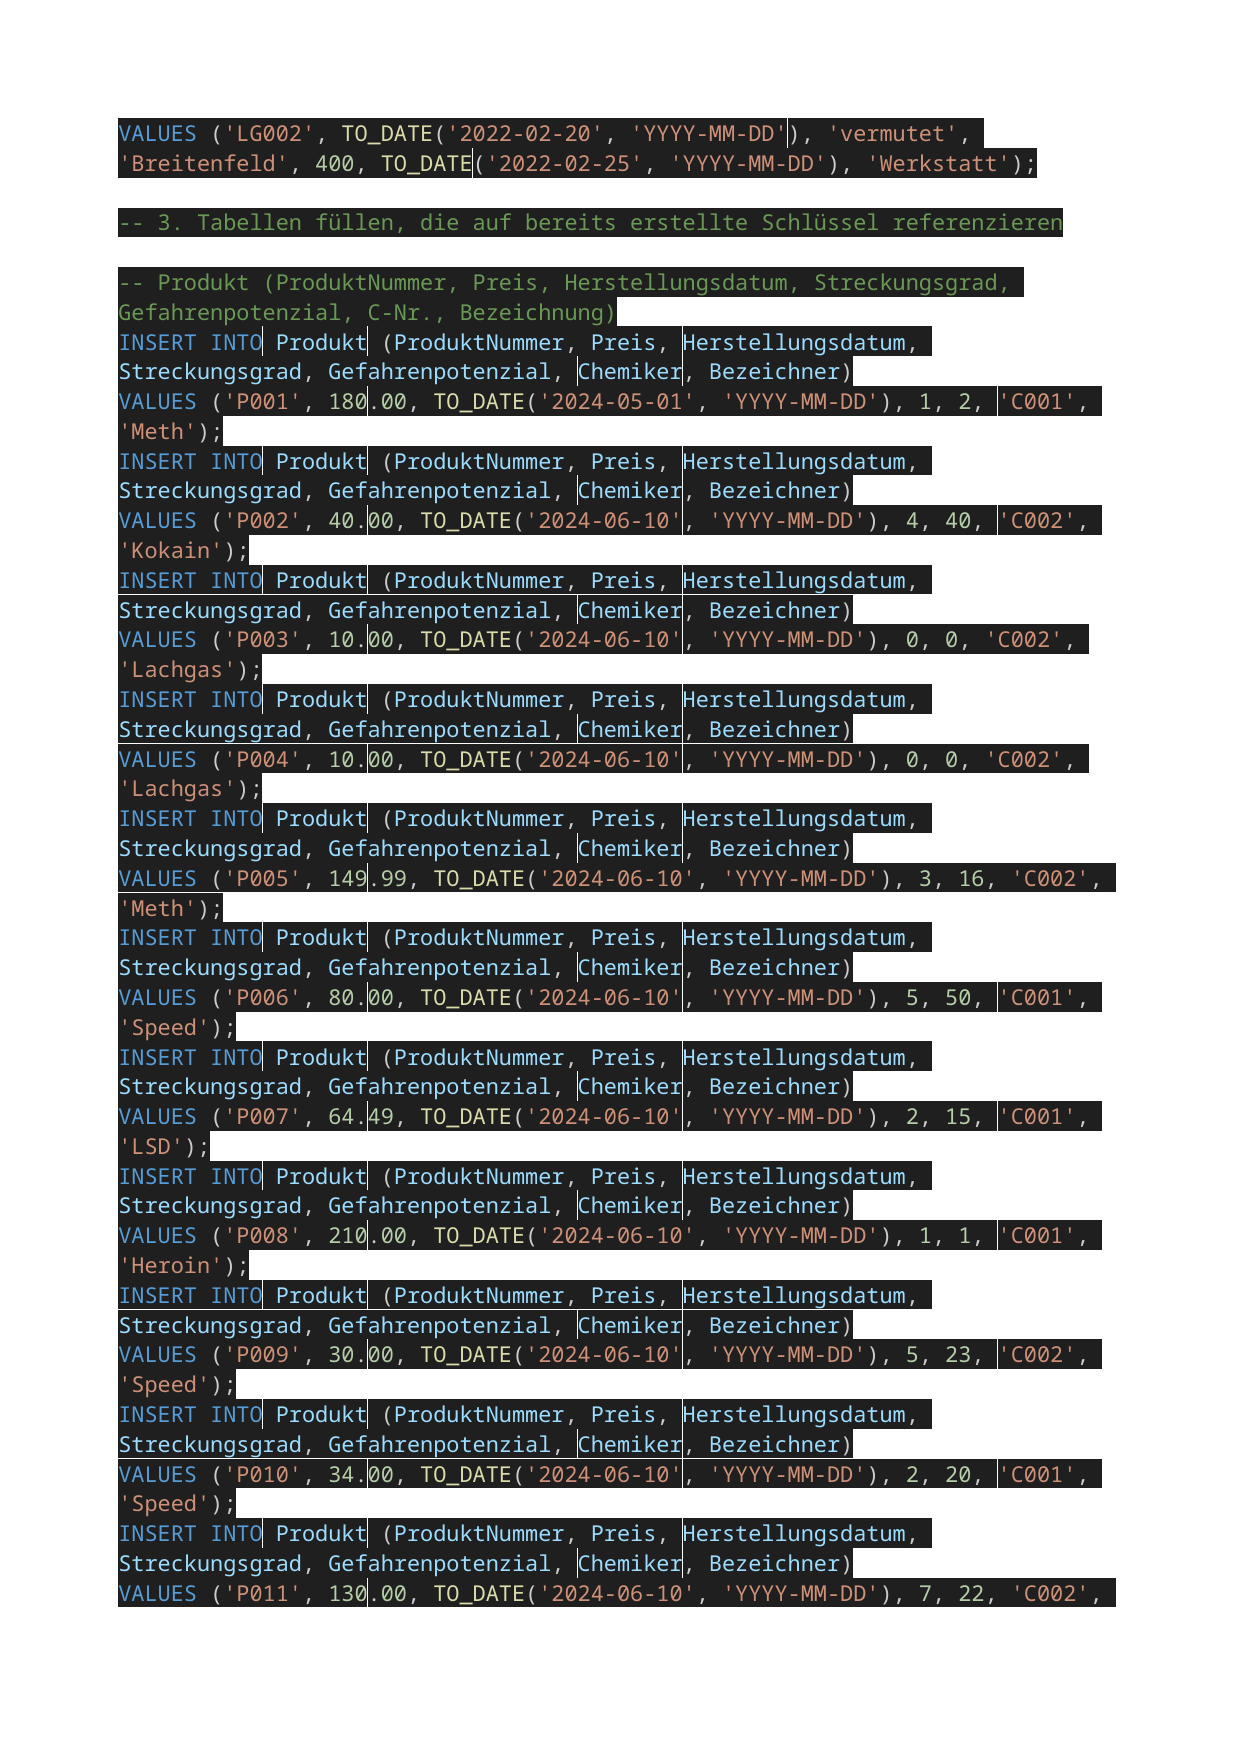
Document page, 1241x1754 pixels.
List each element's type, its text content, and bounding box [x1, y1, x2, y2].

text INSERT INTO Produkt (ProduktNummer, Preis, Herstellungsdatum, Streckungsgrad, Gefahrenpotenzial, Chemiker, Bezeichner) [118, 803, 1122, 863]
text INSERT INTO Produkt (ProduktNummer, Preis, Herstellungsdatum, Streckungsgrad, Gefahrenpotenzial, Chemiker, Bezeichner) [118, 565, 1122, 624]
text VALUES ('P007', 64.49, TO_DATE('2024-06-10', 'YYYY-MM-DD'), 2, 15, 'C001', 'LSD'); [118, 1101, 1122, 1161]
text INSERT INTO Produkt (ProduktNummer, Preis, Herstellungsdatum, Streckungsgrad, Gefahrenpotenzial, Chemiker, Bezeichner) [118, 326, 1122, 386]
text INSERT INTO Produkt (ProduktNummer, Preis, Herstellungsdatum, Streckungsgrad, Gefahrenpotenzial, Chemiker, Bezeichner) [118, 1161, 1122, 1220]
text INSERT INTO Produkt (ProduktNummer, Preis, Herstellungsdatum, Streckungsgrad, Gefahrenpotenzial, Chemiker, Bezeichner) [118, 1399, 1122, 1458]
text VALUES ('P001', 180.00, TO_DATE('2024-05-01', 'YYYY-MM-DD'), 1, 2, 'C001', 'Meth'); [118, 386, 1122, 446]
text INSERT INTO Produkt (ProduktNummer, Preis, Herstellungsdatum, Streckungsgrad, Gefahrenpotenzial, Chemiker, Bezeichner) [118, 446, 1122, 505]
text VALUES ('P010', 34.00, TO_DATE('2024-06-10', 'YYYY-MM-DD'), 2, 20, 'C001', 'Speed'); [118, 1458, 1122, 1518]
text VALUES ('P006', 80.00, TO_DATE('2024-06-10', 'YYYY-MM-DD'), 5, 50, 'C001', 'Speed'); [118, 982, 1122, 1041]
text INSERT INTO Produkt (ProduktNummer, Preis, Herstellungsdatum, Streckungsgrad, Gefahrenpotenzial, Chemiker, Bezeichner) [118, 922, 1122, 982]
text VALUES ('P005', 149.99, TO_DATE('2024-06-10', 'YYYY-MM-DD'), 3, 16, 'C002', 'Meth'); [118, 863, 1122, 922]
text -- 3. Tabellen füllen, die auf bereits erstellte Schlüssel referenzieren [118, 207, 1122, 237]
text INSERT INTO Produkt (ProduktNummer, Preis, Herstellungsdatum, Streckungsgrad, Gefahrenpotenzial, Chemiker, Bezeichner) [118, 684, 1122, 743]
text VALUES ('P011', 130.00, TO_DATE('2024-06-10', 'YYYY-MM-DD'), 7, 22, 'C002', [118, 1578, 1122, 1607]
text INSERT INTO Produkt (ProduktNummer, Preis, Herstellungsdatum, Streckungsgrad, Gefahrenpotenzial, Chemiker, Bezeichner) [118, 1518, 1122, 1578]
text INSERT INTO Produkt (ProduktNummer, Preis, Herstellungsdatum, Streckungsgrad, Gefahrenpotenzial, Chemiker, Bezeichner) [118, 1041, 1122, 1101]
text -- Produkt (ProduktNummer, Preis, Herstellungsdatum, Streckungsgrad, Gefahrenpotenzial, C-Nr., Bezeichnung) [118, 267, 1122, 326]
text VALUES ('P009', 30.00, TO_DATE('2024-06-10', 'YYYY-MM-DD'), 5, 23, 'C002', 'Speed'); [118, 1339, 1122, 1399]
text VALUES ('P008', 210.00, TO_DATE('2024-06-10', 'YYYY-MM-DD'), 1, 1, 'C001', 'Heroin'); [118, 1220, 1122, 1280]
text INSERT INTO Produkt (ProduktNummer, Preis, Herstellungsdatum, Streckungsgrad, Gefahrenpotenzial, Chemiker, Bezeichner) [118, 1280, 1122, 1339]
text VALUES ('P002', 40.00, TO_DATE('2024-06-10', 'YYYY-MM-DD'), 4, 40, 'C002', 'Kokain'); [118, 505, 1122, 565]
text VALUES ('P004', 10.00, TO_DATE('2024-06-10', 'YYYY-MM-DD'), 0, 0, 'C002', 'Lachgas'); [118, 743, 1122, 803]
text VALUES ('P003', 10.00, TO_DATE('2024-06-10', 'YYYY-MM-DD'), 0, 0, 'C002', 'Lachgas'); [118, 624, 1122, 684]
text VALUES ('LG002', TO_DATE('2022-02-20', 'YYYY-MM-DD'), 'vermutet', 'Breitenfeld', 400, TO_DATE('2022-02-25', 'YYYY-MM-DD'), 'Werkstatt'); [118, 118, 1122, 178]
